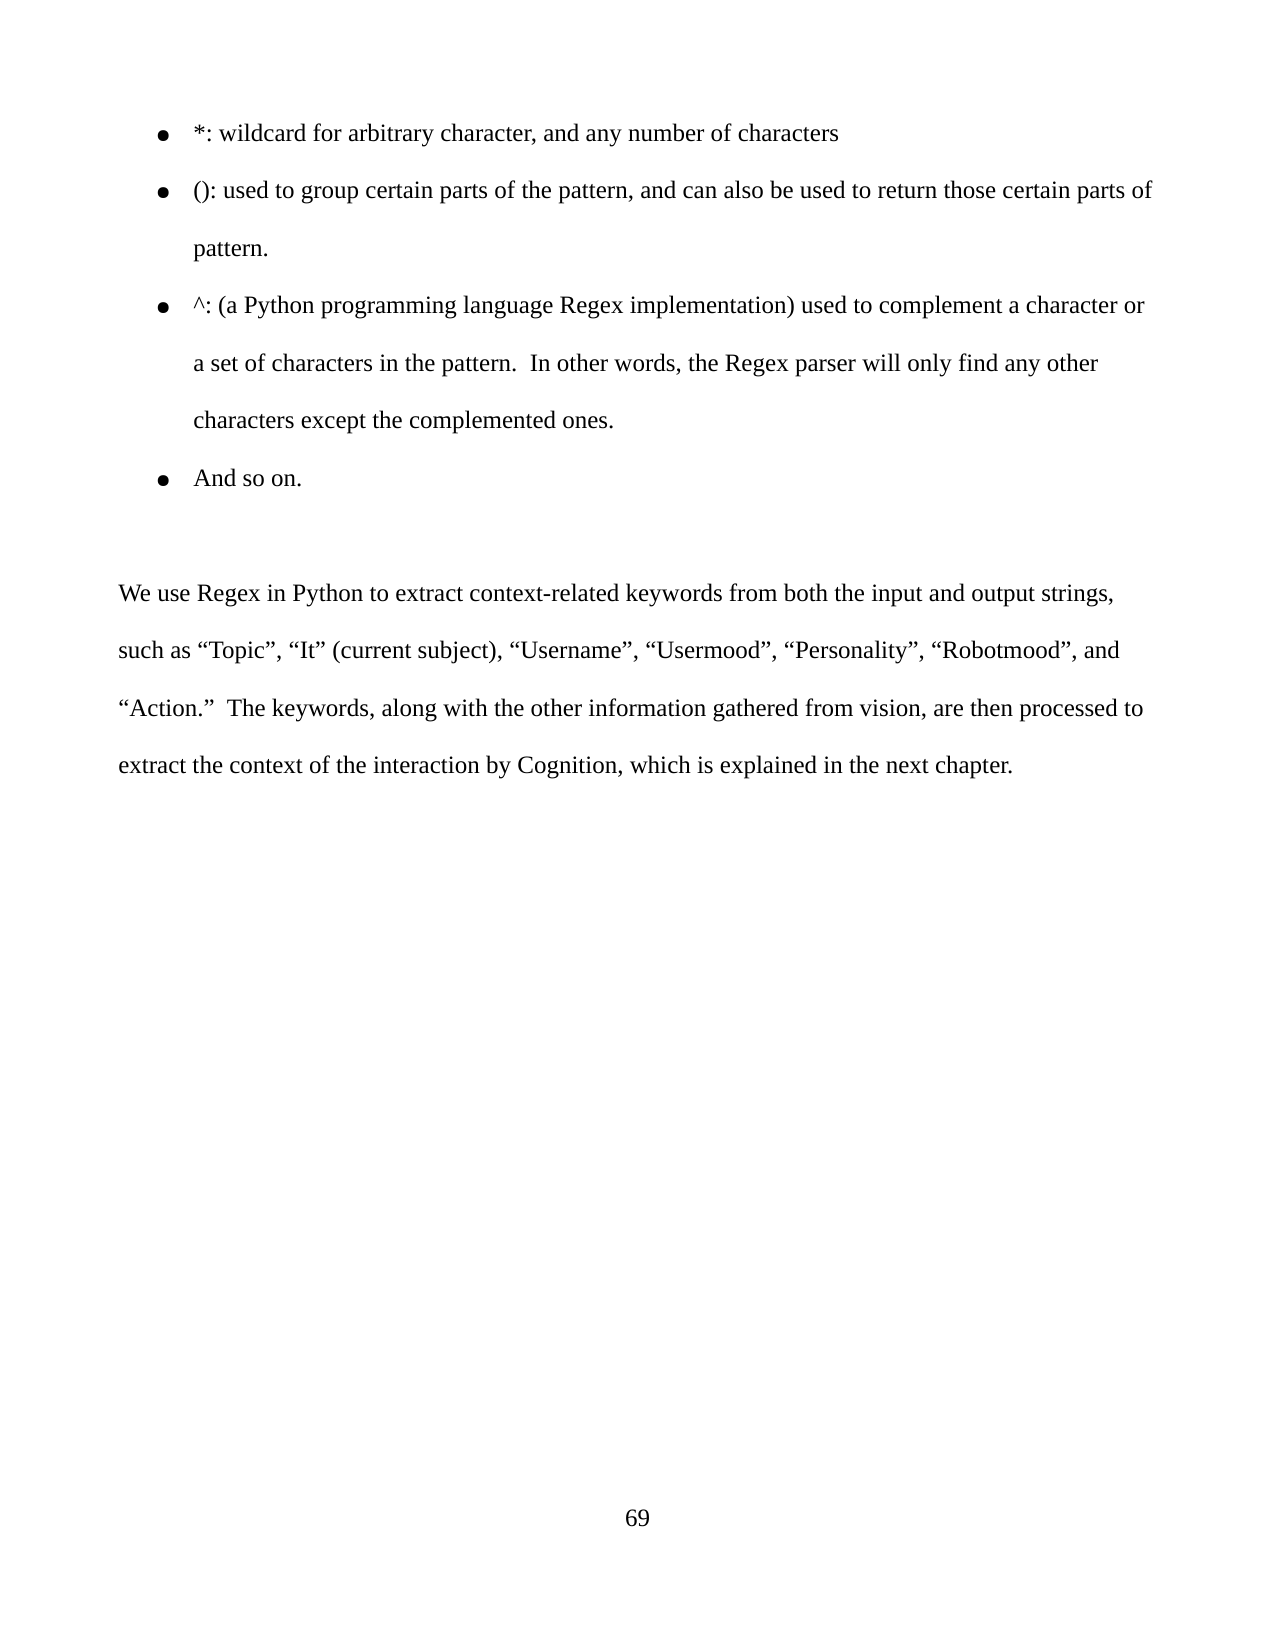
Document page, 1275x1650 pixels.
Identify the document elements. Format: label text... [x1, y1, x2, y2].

list (): used to group certain parts of the pattern, and can also be used to return those certain parts of pattern. [156, 176, 1157, 262]
list *: wildcard for arbitrary character, and any number of characters [156, 118, 1157, 147]
text We use Regex in Python to extract context-related keywords from both the input and output strings, such as “Topic”, “It” (current subject), “Username”, “Usermood”, “Personality”, “Robotmood”, and “Action.” The keywords, along with the other information gathered from vision, are then processed to extract the context of the interaction by Cognition, which is explained in the next chapter. [118, 578, 1157, 779]
list ^: (a Python programming language Regex implementation) used to complement a character or a set of characters in the pattern. In other words, the Regex parser will only find any other characters except the complemented ones. [156, 291, 1157, 434]
list And so on. [156, 463, 1157, 492]
